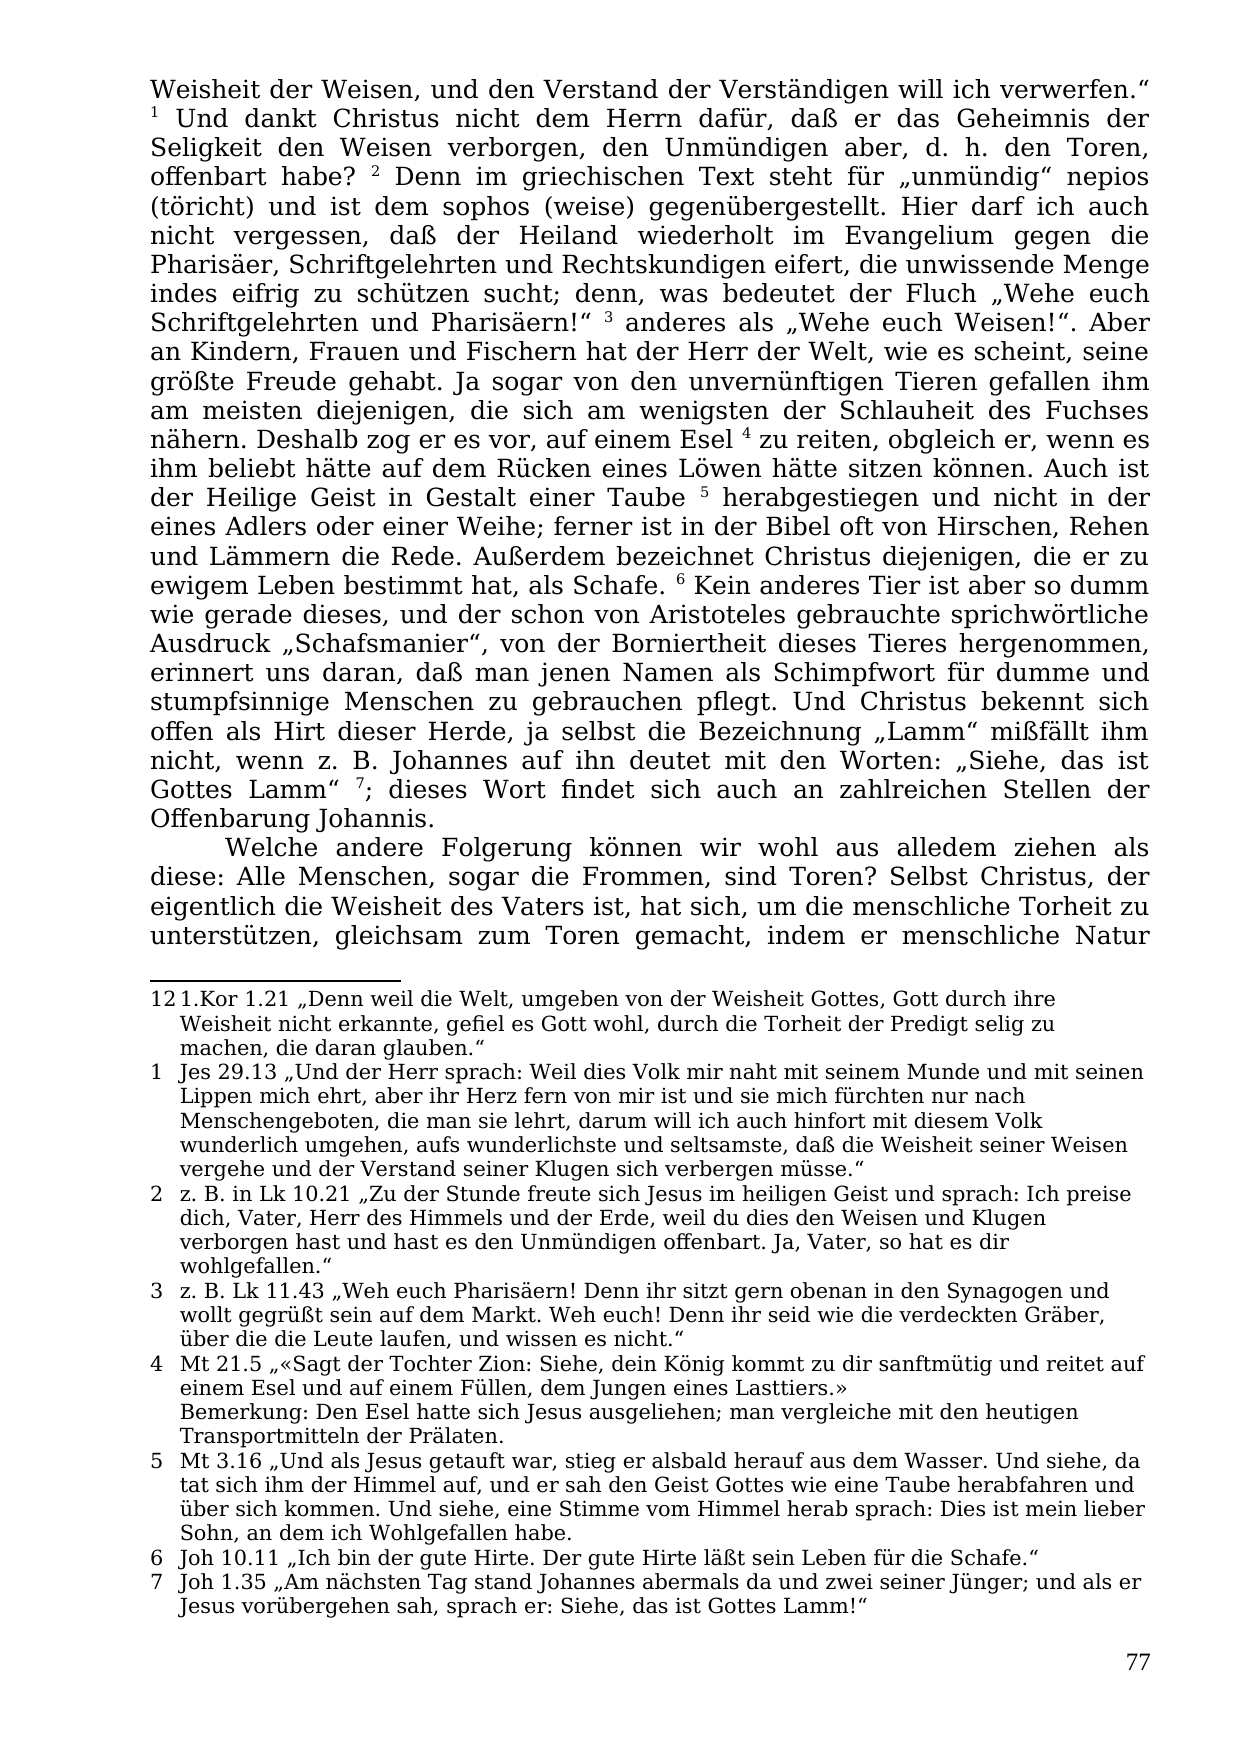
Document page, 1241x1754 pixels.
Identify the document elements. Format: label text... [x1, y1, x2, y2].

text 1.Kor 1.21 „Denn weil die Welt, umgeben von der Weisheit Gottes, Gott durch ihre Weisheit nicht erkannte, gefiel es Gott wohl, durch die Torheit der Predigt selig zu machen, die daran glauben.“ [150, 987, 1151, 1060]
text z. B. in Lk 10.21 „Zu der Stunde freute sich Jesus im heiligen Geist und sprach: Ich preise dich, Vater, Herr des Himmels und der Erde, weil du dies den Weisen und Klugen verborgen hast und hast es den Unmündigen offenbart. Ja, Vater, so hat es dir wohlgefallen.“ [150, 1182, 1151, 1279]
text Mt 21.5 „«Sagt der Tochter Zion: Siehe, dein König kommt zu dir sanftmütig und reitet auf einem Esel und auf einem Füllen, dem Jungen eines Lasttiers.» Bemerkung: Den Esel hatte sich Jesus ausgeliehen; man vergleiche mit den heutigen Transportmitteln der Prälaten. [150, 1352, 1151, 1449]
text Mt 3.16 „Und als Jesus getauft war, stieg er alsbald herauf aus dem Wasser. Und siehe, da tat sich ihm der Himmel auf, und er sah den Geist Gottes wie eine Taube herabfahren und über sich kommen. Und siehe, eine Stimme vom Himmel herab sprach: Dies ist mein lieber Sohn, an dem ich Wohlgefallen habe. [150, 1449, 1151, 1546]
text z. B. Lk 11.43 „Weh euch Pharisäern! Denn ihr sitzt gern obenan in den Synagogen und wollt gegrüßt sein auf dem Markt. Weh euch! Denn ihr seid wie die verdeckten Gräber, über die die Leute laufen, und wissen es nicht.“ [150, 1279, 1151, 1352]
text Weisheit der Weisen, und den Verstand der Verständigen will ich verwerfen.“ Und dankt Christus nicht dem Herrn dafür, daß er das Geheimnis der Seligkeit den Weisen verborgen, den Unmündigen aber, d. h. den Toren, offenbart habe? Denn im griechischen Text steht für „unmündig“ nepios (töricht) und ist dem sophos (weise) gegenübergestellt. Hier darf ich auch nicht vergessen, daß der Heiland wiederholt im Evangelium gegen die Pharisäer, Schriftgelehrten und Rechtskundigen eifert, die unwissende Menge indes eifrig zu schützen sucht; denn, was bedeutet der Fluch „Wehe euch Schriftgelehrten und Pharisäern!“ anderes als „Wehe euch Weisen!“. Aber an Kindern, Frauen und Fischern hat der Herr der Welt, wie es scheint, seine größte Freude gehabt. Ja sogar von den unvernünftigen Tieren gefallen ihm am meisten diejenigen, die sich am wenigsten der Schlauheit des Fuchses nähern. Deshalb zog er es vor, auf einem Esel zu reiten, obgleich er, wenn es ihm beliebt hätte auf dem Rücken eines Löwen hätte sitzen können. Auch ist der Heilige Geist in Gestalt einer Taube herabgestiegen und nicht in der eines Adlers oder einer Weihe; ferner ist in der Bibel oft von Hirschen, Rehen und Lämmern die Rede. Außerdem bezeichnet Christus diejenigen, die er zu ewigem Leben bestimmt hat, als Schafe. Kein anderes Tier ist aber so dumm wie gerade dieses, und der schon von Aristoteles gebrauchte sprichwörtliche Ausdruck „Schafsmanier“, von der Borniertheit dieses Tieres hergenommen, erinnert uns daran, daß man jenen Namen als Schimpfwort für dumme und stumpfsinnige Menschen zu gebrauchen pflegt. Und Christus bekennt sich offen als Hirt dieser Herde, ja selbst die Bezeichnung „Lamm“ mißfällt ihm nicht, wenn z. B. Johannes auf ihn deutet mit den Worten: „Siehe, das ist Gottes Lamm“ ; dieses Wort findet sich auch an zahlreichen Stellen der Offenbarung Johannis. [150, 75, 1151, 833]
text Joh 1.35 „Am nächsten Tag stand Johannes abermals da und zwei seiner Jünger; und als er Jesus vorübergehen sah, sprach er: Siehe, das ist Gottes Lamm!“ [150, 1570, 1151, 1618]
text Joh 10.11 „Ich bin der gute Hirte. Der gute Hirte läßt sein Leben für die Schafe.“ [150, 1546, 1151, 1570]
text Jes 29.13 „Und der Herr sprach: Weil dies Volk mir naht mit seinem Munde und mit seinen Lippen mich ehrt, aber ihr Herz fern von mir ist und sie mich fürchten nur nach Menschengeboten, die man sie lehrt, darum will ich auch hinfort mit diesem Volk wunderlich umgehen, aufs wunderlichste und seltsamste, daß die Weisheit seiner Weisen vergehe und der Verstand seiner Klugen sich verbergen müsse.“ [150, 1060, 1151, 1182]
text Welche andere Folgerung können wir wohl aus alledem ziehen als diese: Alle Menschen, sogar die Frommen, sind Toren? Selbst Christus, der eigentlich die Weisheit des Vaters ist, hat sich, um die menschliche Torheit zu unterstützen, gleichsam zum Toren gemacht, indem er menschliche Natur [150, 833, 1151, 950]
